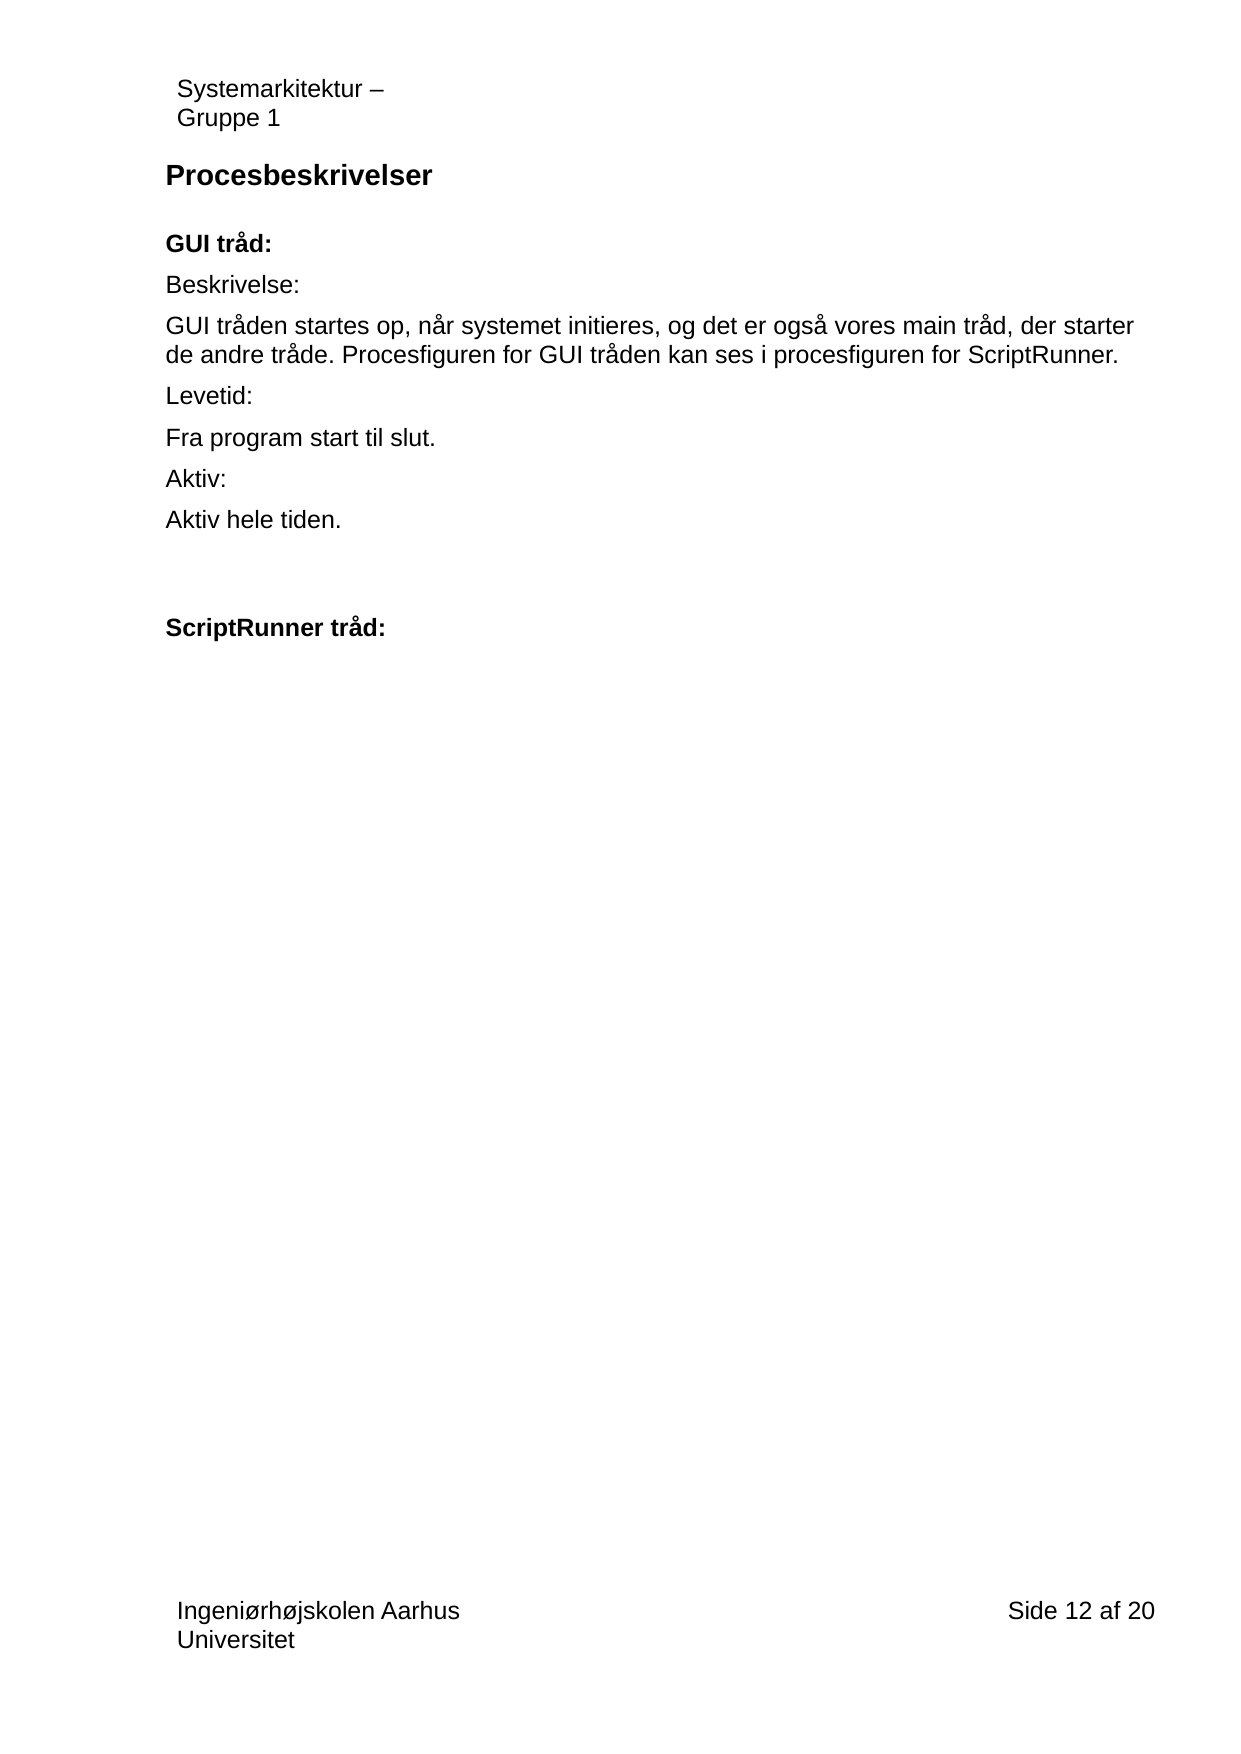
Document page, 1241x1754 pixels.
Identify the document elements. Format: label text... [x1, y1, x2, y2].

text Aktiv: [165, 464, 1152, 492]
subtitle GUI tråd: [165, 229, 1152, 257]
subtitle ScriptRunner tråd: [165, 612, 1152, 641]
text Levetid: [165, 381, 1152, 410]
subtitle Procesbeskrivelser [165, 158, 1152, 191]
text Aktiv hele tiden. [165, 505, 1152, 534]
text Fra program start til slut. [165, 422, 1152, 451]
text Beskrivelse: [165, 270, 1152, 299]
text GUI tråden startes op, når systemet initieres, og det er også vores main tråd, der starter de andre tråde. Procesfiguren for GUI tråden kan ses i procesfiguren for ScriptRunner. [165, 311, 1152, 369]
